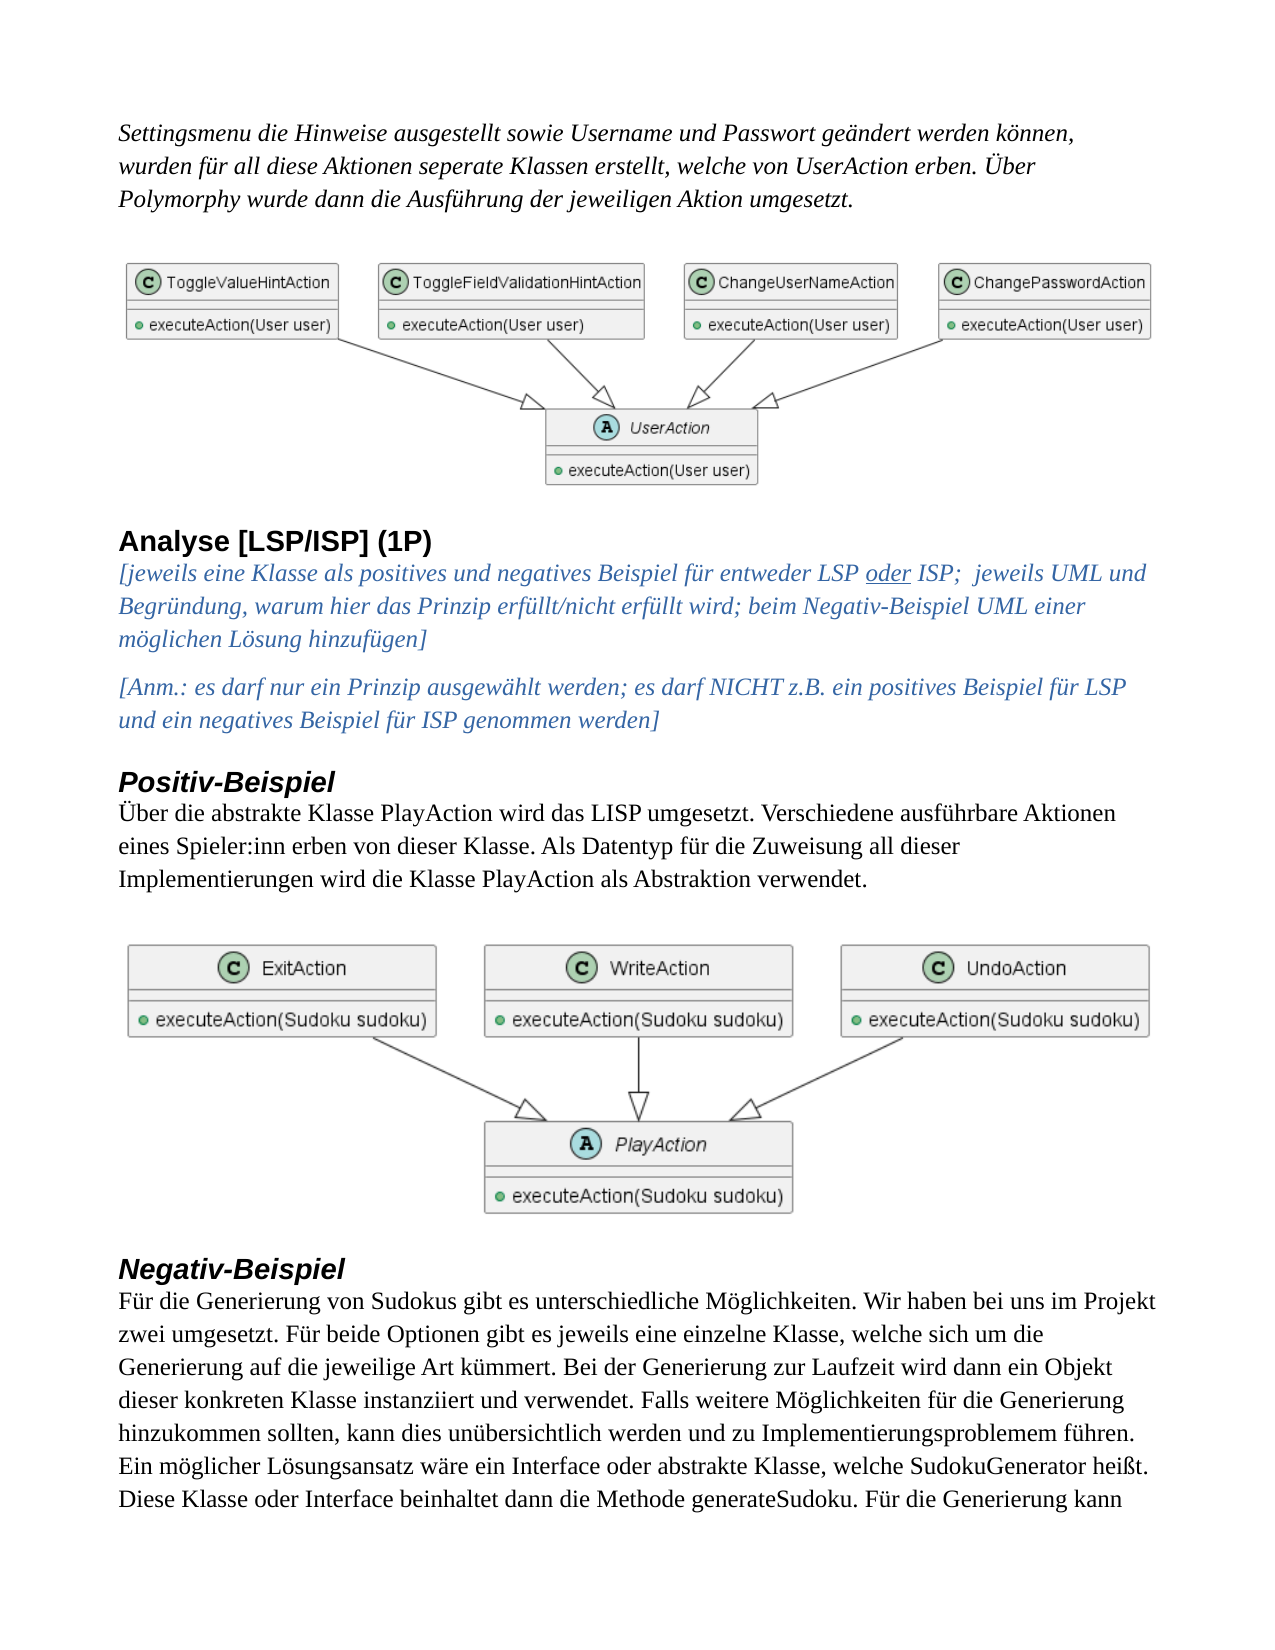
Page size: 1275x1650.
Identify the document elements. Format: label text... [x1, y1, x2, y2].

text [Anm.: es darf nur ein Prinzip ausgewählt werden; es darf NICHT z.B. ein positives Beispiel für LSP und ein negatives Beispiel für ISP genommen werden] [118, 672, 1157, 733]
subtitle Analyse [LSP/ISP] (1P) [118, 524, 1157, 558]
text Für die Generierung von Sudokus gibt es unterschiedliche Möglichkeiten. Wir haben bei uns im Projekt zwei umgesetzt. Für beide Optionen gibt es jeweils eine einzelne Klasse, welche sich um die Generierung auf die jeweilige Art kümmert. Bei der Generierung zur Laufzeit wird dann ein Objekt dieser konkreten Klasse instanziiert und verwendet. Falls weitere Möglichkeiten für die Generierung hinzukommen sollten, kann dies unübersichtlich werden und zu Implementierungsproblemem führen. Ein möglicher Lösungsansatz wäre ein Interface oder abstrakte Klasse, welche SudokuGenerator heißt. Diese Klasse oder Interface beinhaltet dann die Methode generateSudoku. Für die Generierung kann [118, 1286, 1157, 1513]
text Settingsmenu die Hinweise ausgestellt sowie Username und Passwort geändert werden können, wurden für all diese Aktionen seperate Klassen erstellt, welche von UserAction erben. Über Polymorphy wurde dann die Ausführung der jeweiligen Aktion umgesetzt. [118, 118, 1157, 213]
text [jeweils eine Klasse als positives und negatives Beispiel für entweder LSP oder ISP; jeweils UML und Begründung, warum hier das Prinzip erfüllt/nicht erfüllt wird; beim Negativ-Beispiel UML einer möglichen Lösung hinzufügen] [118, 558, 1157, 653]
text Über die abstrakte Klasse PlayAction wird das LISP umgesetzt. Verschiedene ausführbare Aktionen eines Spieler:inn erben von dieser Klasse. Als Datentyp für die Zuweisung all dieser Implementierungen wird die Klasse PlayAction als Abstraktion verwendet. [118, 798, 1157, 893]
subtitle Negativ-Beispiel [118, 1252, 1157, 1286]
subtitle Positiv-Beispiel [118, 765, 1157, 798]
